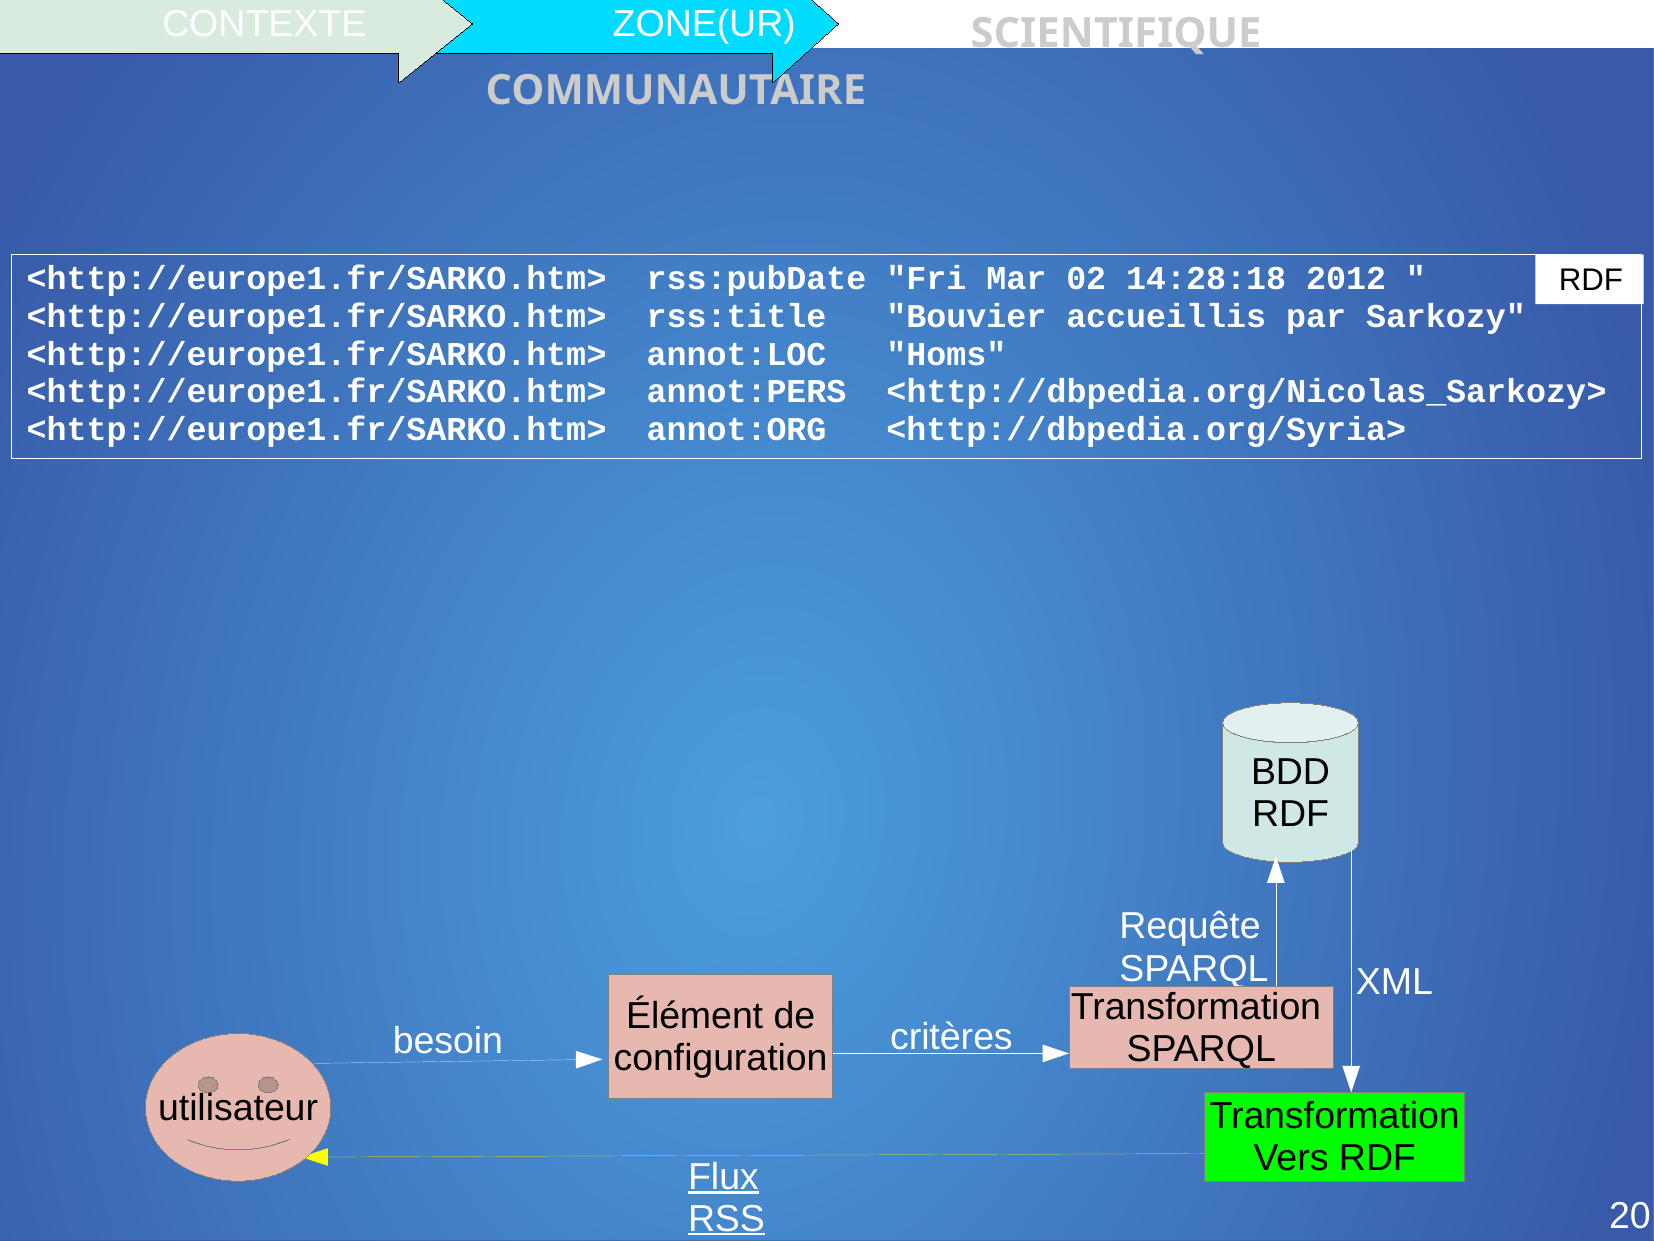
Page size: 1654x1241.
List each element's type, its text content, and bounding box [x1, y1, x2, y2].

text_box Requête SPARQL [1104, 897, 1288, 986]
text_box utilisateur [145, 1033, 331, 1182]
text_box Élément de configuration [608, 974, 833, 1099]
text_box critères [875, 1008, 1028, 1066]
picture [0, 48, 1654, 1241]
text_box XML [1341, 953, 1524, 1010]
text_box Flux RSS [673, 1147, 861, 1205]
text_box besoin [378, 1012, 531, 1069]
text_box ZONE(UR) [436, 0, 839, 83]
text_box Transformation SPARQL [1069, 986, 1334, 1069]
picture [781, 79, 788, 92]
text_box BDD RDF [1222, 724, 1359, 863]
text_box RDF [1535, 254, 1644, 305]
text_box Transformation Vers RDF [1204, 1092, 1465, 1182]
text_box CONTEXTE [0, 0, 473, 83]
text_box <http://europe1.fr/SARKO.htm> rss:pubDate "Fri Mar 02 14:28:18 2012 " <http://europe1.fr/SARKO.htm> rss:title "Bouvier accueillis par Sarkozy" <http://europe1.fr/SARKO.htm> annot:LOC "Homs" <http://europe1.fr/SARKO.htm> annot:PERS <http://dbpedia.org/Nicolas_Sarkozy> <http://europe1.fr/SARKO.htm> annot:ORG <http://dbpedia.org/Syria> [11, 254, 1642, 459]
